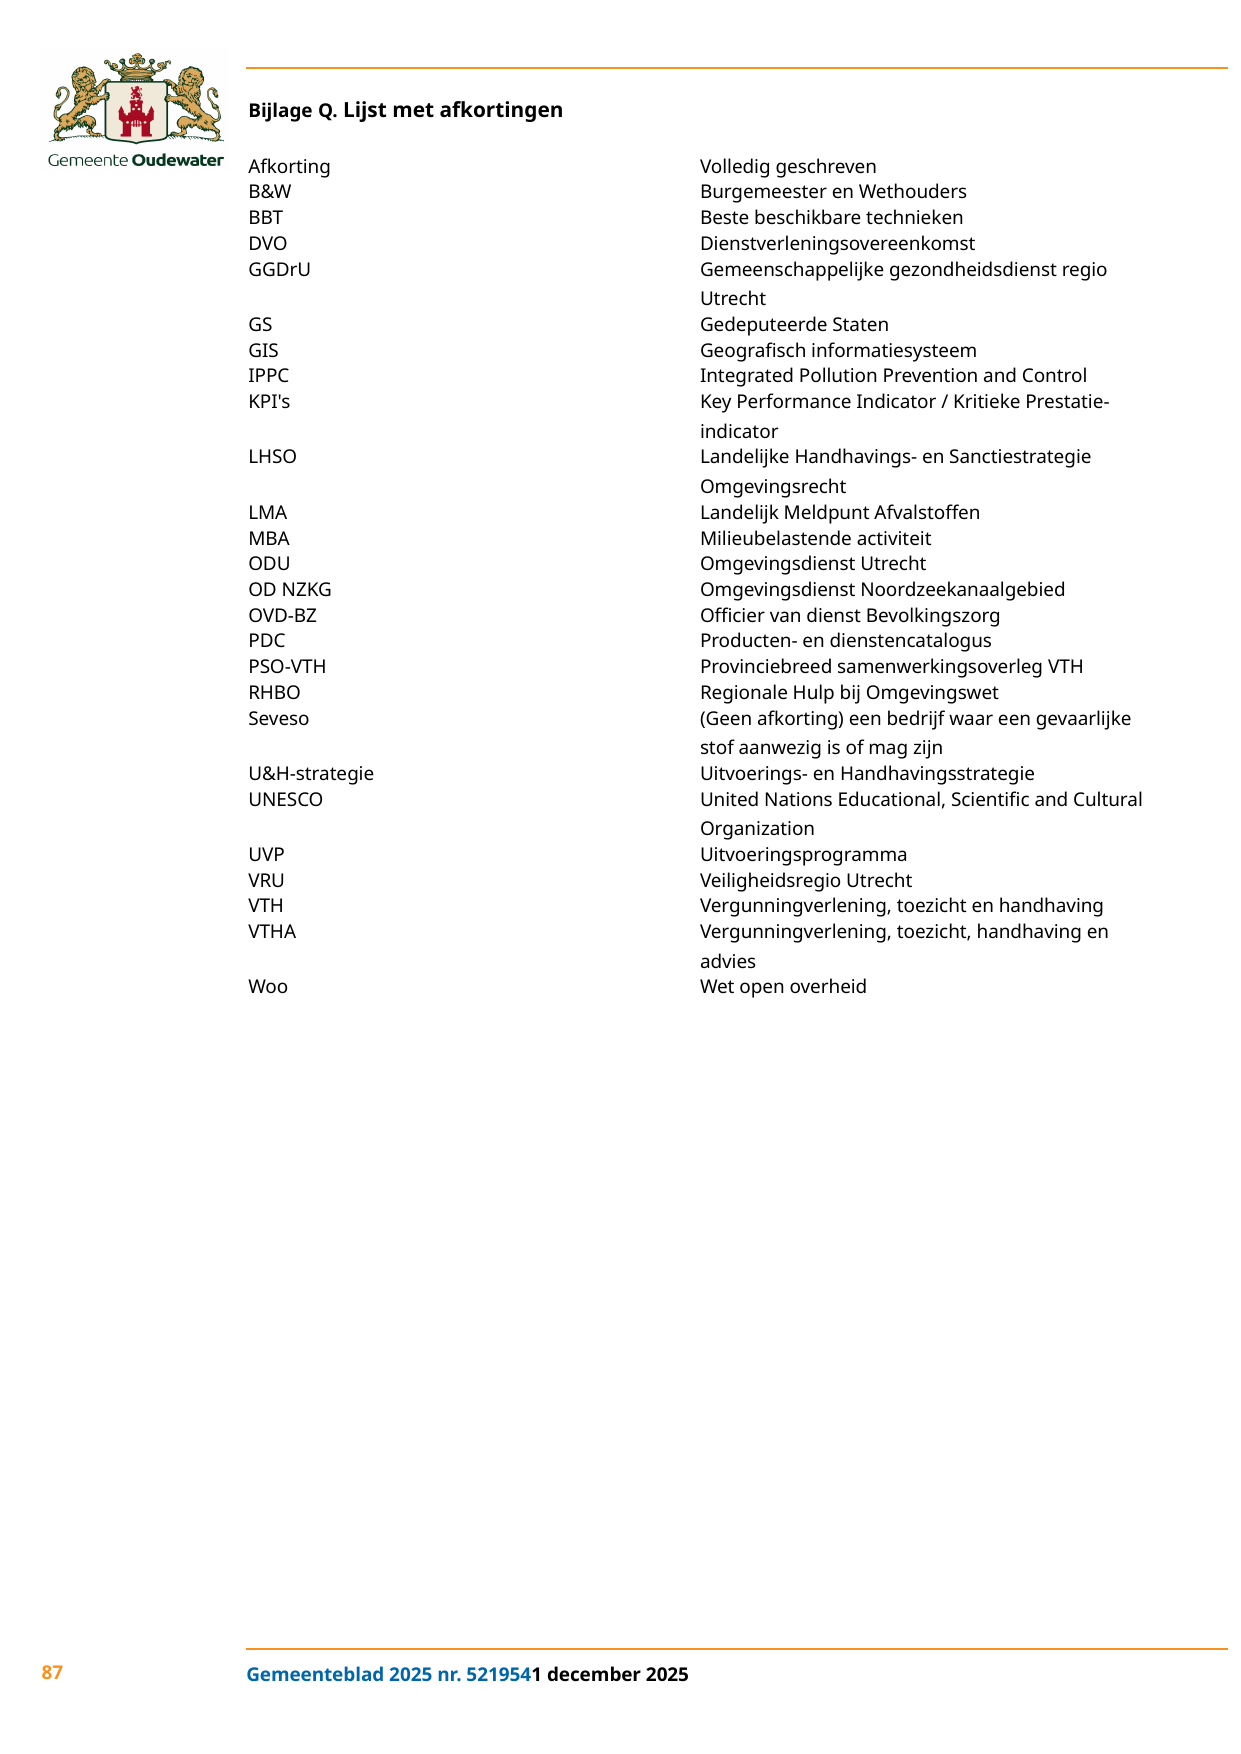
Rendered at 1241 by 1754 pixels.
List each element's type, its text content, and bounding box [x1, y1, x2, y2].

table_cell GGDrU [248, 256, 700, 311]
table_cell Gemeenschappelijke gezondheidsdienst regio Utrecht [700, 256, 1152, 311]
table_cell ODU [248, 551, 700, 576]
table_cell Dienstverleningsovereenkomst [700, 230, 1152, 256]
table_cell Vergunningverlening, toezicht, handhaving en advies [700, 919, 1152, 974]
table_cell Woo [248, 974, 700, 999]
table_cell Integrated Pollution Prevention and Control [700, 363, 1152, 388]
table_cell KPI's [248, 389, 700, 444]
table_cell Landelijke Handhavings- en Sanctiestrategie Omgevingsrecht [700, 444, 1152, 499]
table_cell Milieubelastende activiteit [700, 525, 1152, 551]
table_cell Producten- en dienstencatalogus [700, 628, 1152, 653]
table_cell IPPC [248, 363, 700, 388]
text Bijlage Q. Lijst met afkortingen [248, 95, 1152, 123]
table_cell UVP [248, 841, 700, 867]
picture [41, 47, 231, 172]
table_cell Burgemeester en Wethouders [700, 179, 1152, 204]
table_cell B&W [248, 179, 700, 204]
table_cell GS [248, 311, 700, 337]
table_header Volledig geschreven [700, 153, 1152, 179]
table_cell VTHA [248, 919, 700, 974]
table_cell Gedeputeerde Staten [700, 311, 1152, 337]
table_cell LHSO [248, 444, 700, 499]
table_cell RHBO [248, 679, 700, 705]
table_cell U&H-strategie [248, 760, 700, 786]
table_cell OD NZKG [248, 576, 700, 602]
table_cell Geografisch informatiesysteem [700, 337, 1152, 363]
table_cell UNESCO [248, 786, 700, 841]
table_cell MBA [248, 525, 700, 551]
table_header Afkorting [248, 153, 700, 179]
table_cell Omgevingsdienst Utrecht [700, 551, 1152, 576]
table_cell Officier van dienst Bevolkingszorg [700, 602, 1152, 628]
table_cell Vergunningverlening, toezicht en handhaving [700, 893, 1152, 918]
table_cell Landelijk Meldpunt Afvalstoffen [700, 499, 1152, 525]
table_cell VTH [248, 893, 700, 918]
table_cell Omgevingsdienst Noordzeekanaalgebied [700, 576, 1152, 602]
table_cell Veiligheidsregio Utrecht [700, 867, 1152, 893]
table_cell PDC [248, 628, 700, 653]
table_cell GIS [248, 337, 700, 363]
table_cell PSO-VTH [248, 654, 700, 679]
table_cell Beste beschikbare technieken [700, 205, 1152, 230]
table_cell Uitvoeringsprogramma [700, 841, 1152, 867]
table_cell Key Performance Indicator / Kritieke Prestatie-indicator [700, 389, 1152, 444]
table_cell Regionale Hulp bij Omgevingswet [700, 679, 1152, 705]
table_cell United Nations Educational, Scientific and Cultural Organization [700, 786, 1152, 841]
table_cell DVO [248, 230, 700, 256]
table_cell Wet open overheid [700, 974, 1152, 999]
table_cell (Geen afkorting) een bedrijf waar een gevaarlijke stof aanwezig is of mag zijn [700, 705, 1152, 760]
table_cell OVD-BZ [248, 602, 700, 628]
table_cell BBT [248, 205, 700, 230]
table_cell Uitvoerings- en Handhavingsstrategie [700, 760, 1152, 786]
table_cell Seveso [248, 705, 700, 760]
table_cell LMA [248, 499, 700, 525]
table_cell VRU [248, 867, 700, 893]
table_cell Provinciebreed samenwerkingsoverleg VTH [700, 654, 1152, 679]
